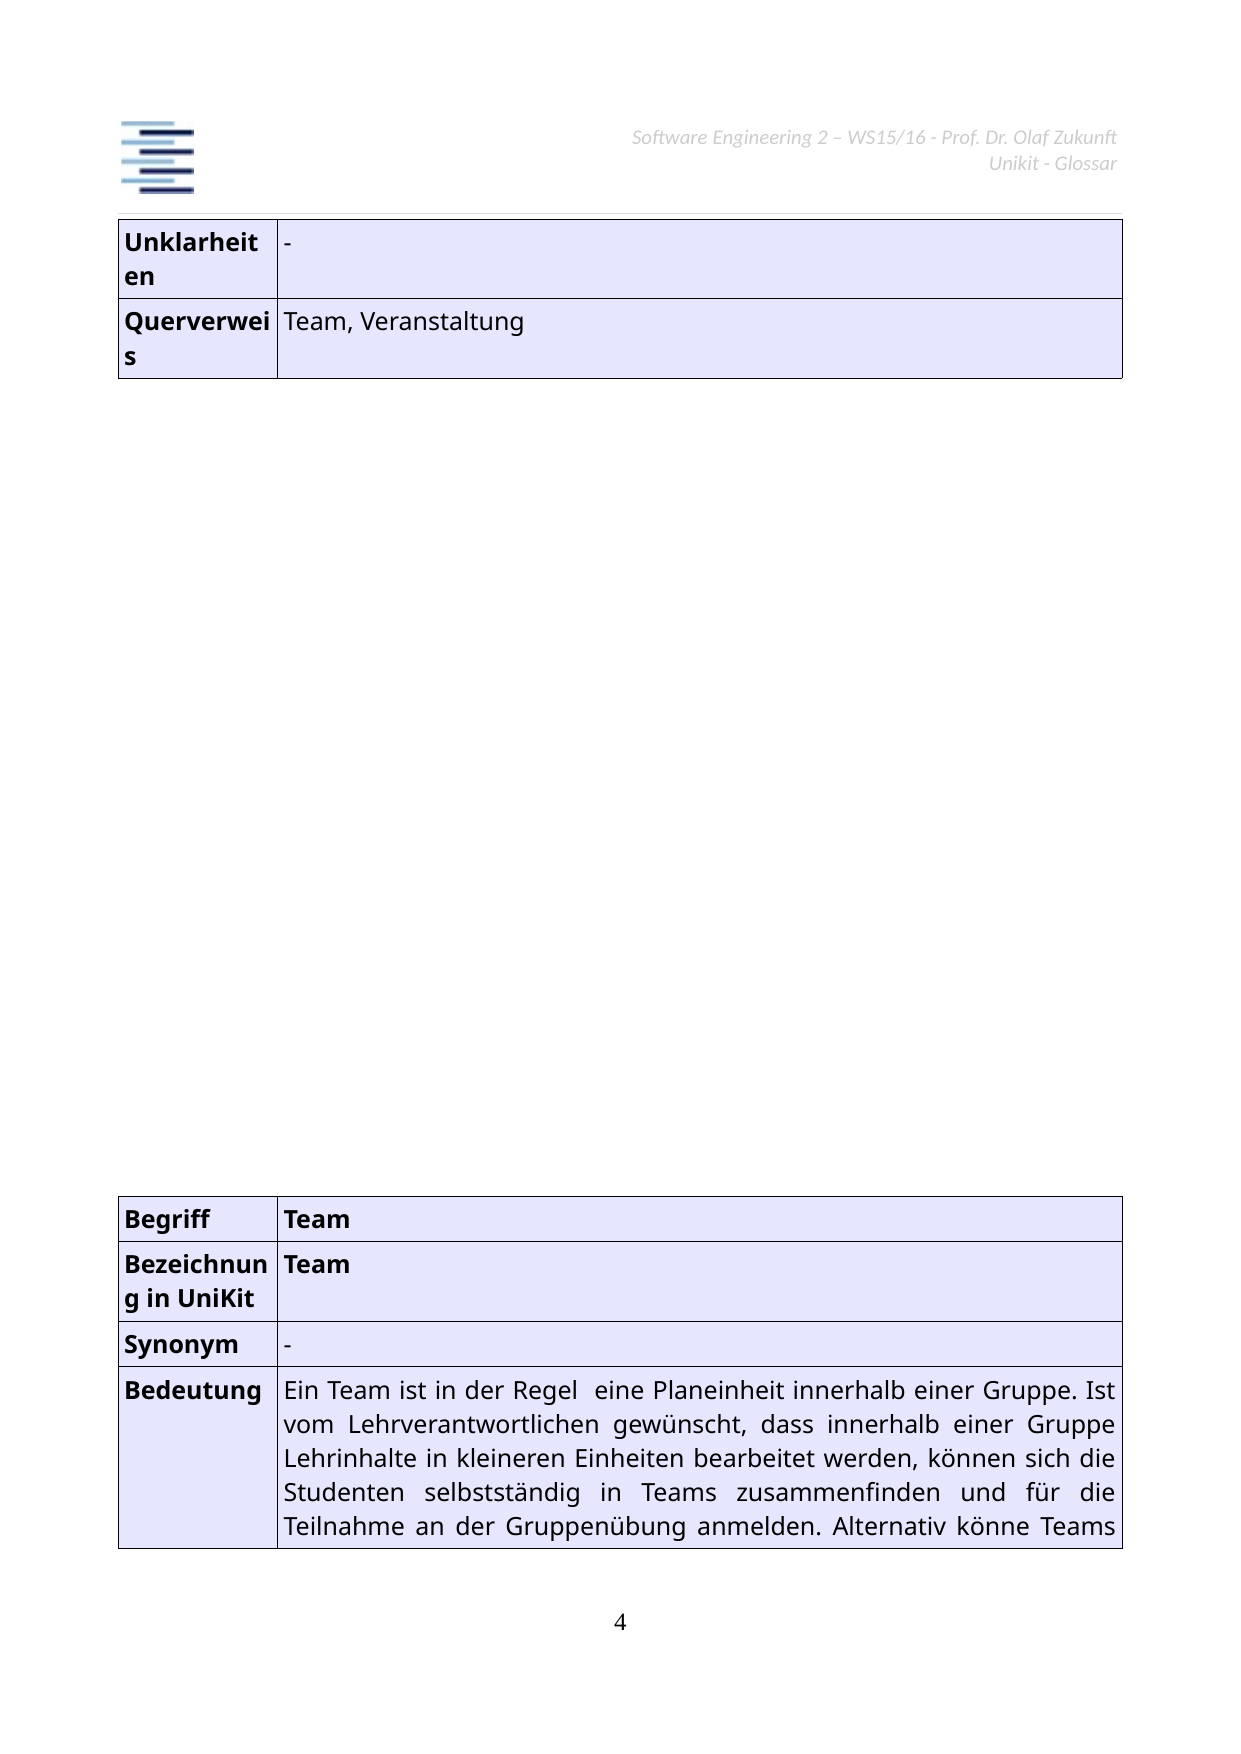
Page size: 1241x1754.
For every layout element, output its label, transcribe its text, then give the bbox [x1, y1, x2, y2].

table_cell Team [278, 1242, 1122, 1321]
picture [121, 121, 194, 194]
table_cell Ein Team ist in der Regel eine Planeinheit innerhalb einer Gruppe. Ist vom Lehrverantwortlichen gewünscht, dass innerhalb einer Gruppe Lehrinhalte in kleineren Einheiten bearbeitet werden, können sich die Studenten selbstständig in Teams zusammenfinden und für die Teilnahme an der Gruppenübung anmelden. Alternativ könne Teams [278, 1367, 1122, 1548]
table_cell Unklarheiten [119, 220, 277, 298]
table_cell Querverweis [119, 299, 277, 378]
table_header Team [278, 1197, 1122, 1241]
table_cell Team, Veranstaltung [278, 299, 1122, 378]
table_cell Bezeichnung in UniKit [119, 1242, 277, 1321]
table_cell - [278, 220, 1122, 298]
table_header Begriff [119, 1197, 277, 1241]
table_cell - [278, 1322, 1122, 1366]
table_cell Synonym [119, 1322, 277, 1366]
table_cell Bedeutung [119, 1367, 277, 1548]
